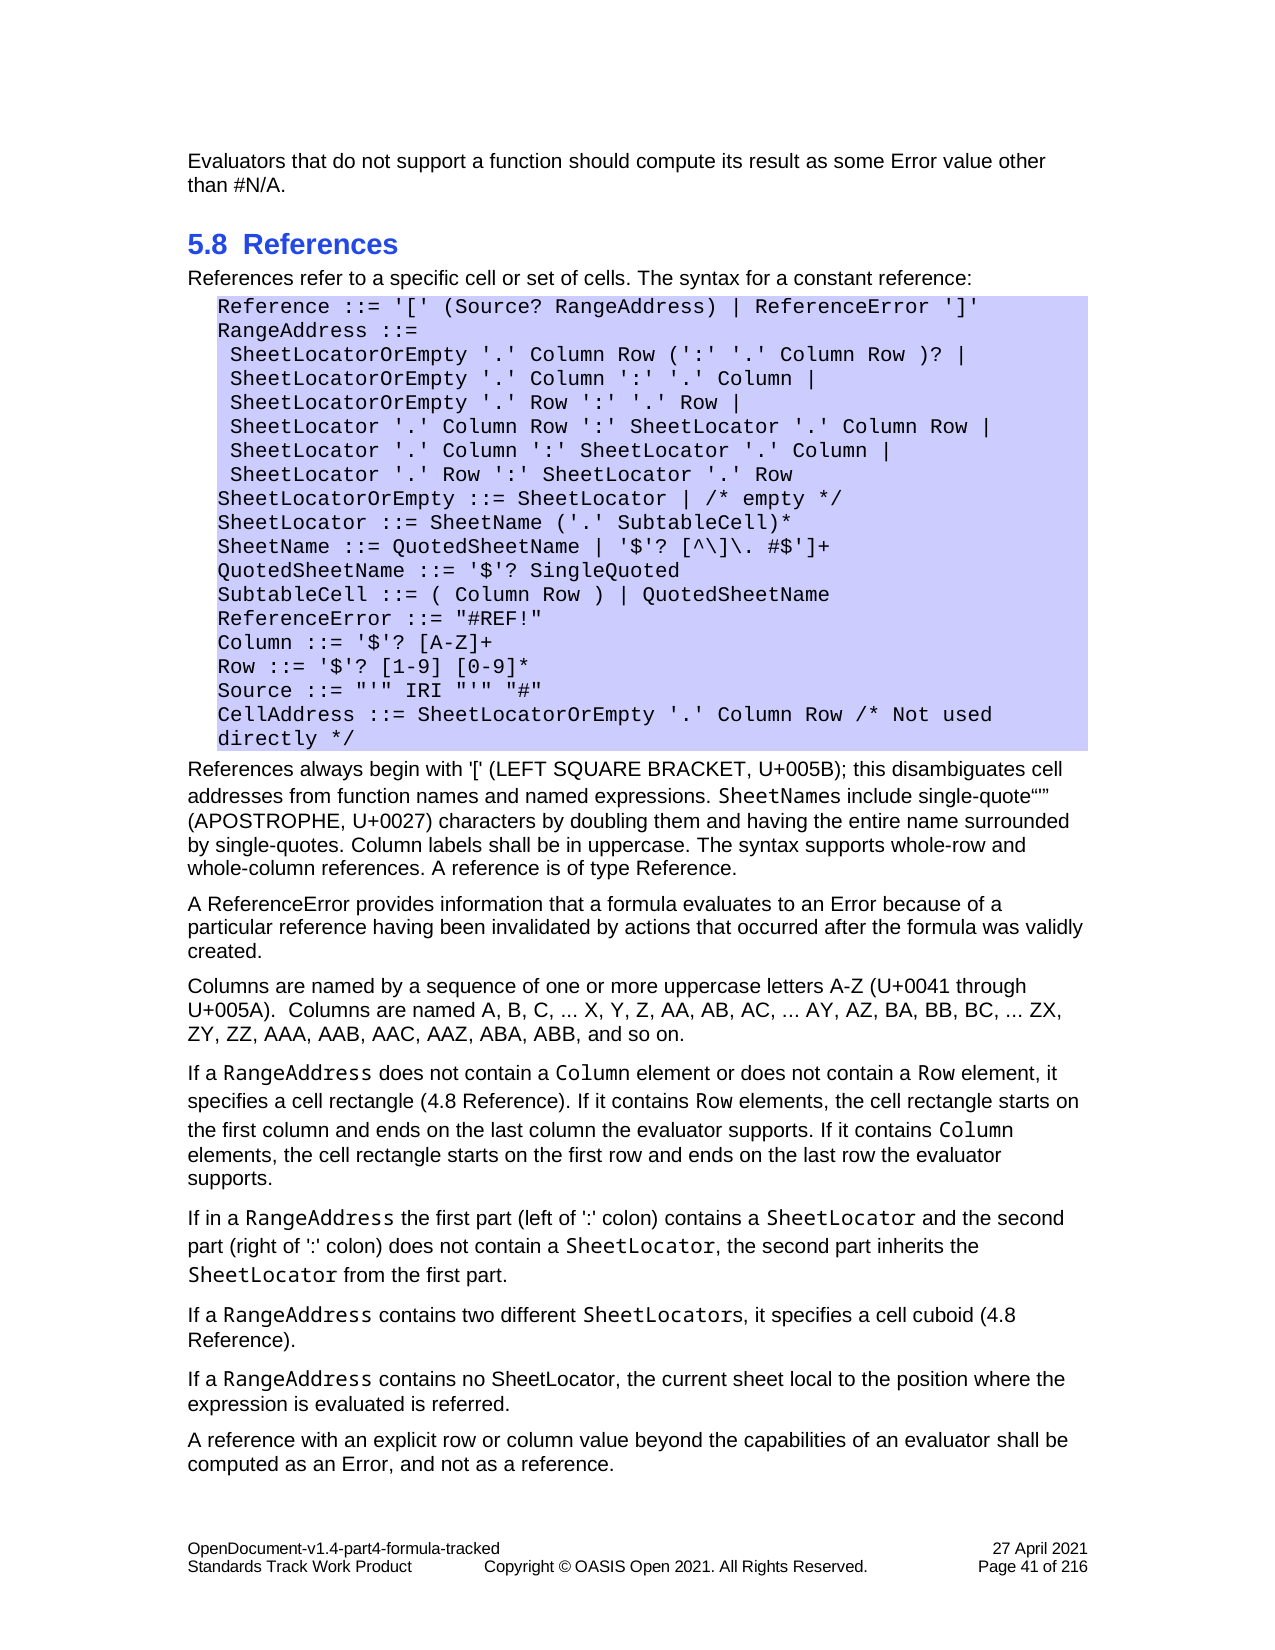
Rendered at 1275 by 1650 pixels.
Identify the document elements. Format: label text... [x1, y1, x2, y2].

text RangeAddress ::= SheetLocatorOrEmpty '.' Column Row (':' '.' Column Row )? | SheetLocatorOrEmpty '.' Column ':' '.' Column | SheetLocatorOrEmpty '.' Row ':' '.' Row | SheetLocator '.' Column Row ':' SheetLocator '.' Column Row | SheetLocator '.' Column ':' SheetLocator '.' Column | SheetLocator '.' Row ':' SheetLocator '.' Row [217, 320, 1088, 488]
text References refer to a specific cell or set of cells. The syntax for a constant reference: [187, 267, 1088, 290]
text If in a RangeAddress the first part (left of ':' colon) contains a SheetLocator and the second part (right of ':' colon) does not contain a SheetLocator, the second part inherits the SheetLocator from the first part. [187, 1202, 1088, 1288]
text Column ::= '$'? [A-Z]+ [217, 632, 1088, 656]
text CellAddress ::= SheetLocatorOrEmpty '.' Column Row /* Not used directly */ [217, 703, 1088, 751]
text QuotedSheetName ::= '$'? SingleQuoted [217, 560, 1088, 584]
subtitle References [187, 228, 1088, 261]
text Columns are named by a sequence of one or more uppercase letters A-Z (U+0041 through U+005A). Columns are named A, B, C, ... X, Y, Z, AA, AB, AC, ... AY, AZ, BA, BB, BC, ... ZX, ZY, ZZ, AAA, AAB, AAC, AAZ, ABA, ABB, and so on. [187, 975, 1088, 1046]
text SheetLocator ::= SheetName ('.' SubtableCell)* [217, 512, 1088, 536]
text A ReferenceError provides information that a formula evaluates to an Error because of a particular reference having been invalidated by actions that occurred after the formula was validly created. [187, 892, 1088, 963]
text Row ::= '$'? [1-9] [0-9]* [217, 656, 1088, 679]
text If a RangeAddress contains two different SheetLocators, it specifies a cell cuboid (4.8 Reference). [187, 1300, 1088, 1352]
text If a RangeAddress contains no SheetLocator, the current sheet local to the position where the expression is evaluated is referred. [187, 1364, 1088, 1416]
text SubtableCell ::= ( Column Row ) | QuotedSheetName [217, 584, 1088, 608]
text If a RangeAddress does not contain a Column element or does not contain a Row element, it specifies a cell rectangle (4.8 Reference). If it contains Row elements, the cell rectangle starts on the first column and ends on the last column the evaluator supports. If it contains Column elements, the cell rectangle starts on the first row and ends on the last row the evaluator supports. [187, 1058, 1088, 1190]
text Reference ::= '[' (Source? RangeAddress) | ReferenceError ']' [217, 296, 1088, 320]
text Evaluators that do not support a function should compute its result as some Error value other than #N/A. [187, 150, 1088, 197]
text Source ::= "'" IRI "'" "#" [217, 679, 1088, 703]
text SheetName ::= QuotedSheetName | '$'? [^\]\. #$']+ [217, 536, 1088, 560]
text References always begin with '[' (LEFT SQUARE BRACKET, U+005B); this disambiguates cell addresses from function names and named expressions. SheetNames include single-quote“'” (APOSTROPHE, U+0027) characters by doubling them and having the entire name surrounded by single-quotes. Column labels shall be in uppercase. The syntax supports whole-row and whole-column references. A reference is of type Reference. [187, 757, 1088, 880]
text ReferenceError ::= "#REF!" [217, 608, 1088, 632]
text A reference with an explicit row or column value beyond the capabilities of an evaluator shall be computed as an Error, and not as a reference. [187, 1428, 1088, 1476]
text SheetLocatorOrEmpty ::= SheetLocator | /* empty */ [217, 488, 1088, 512]
